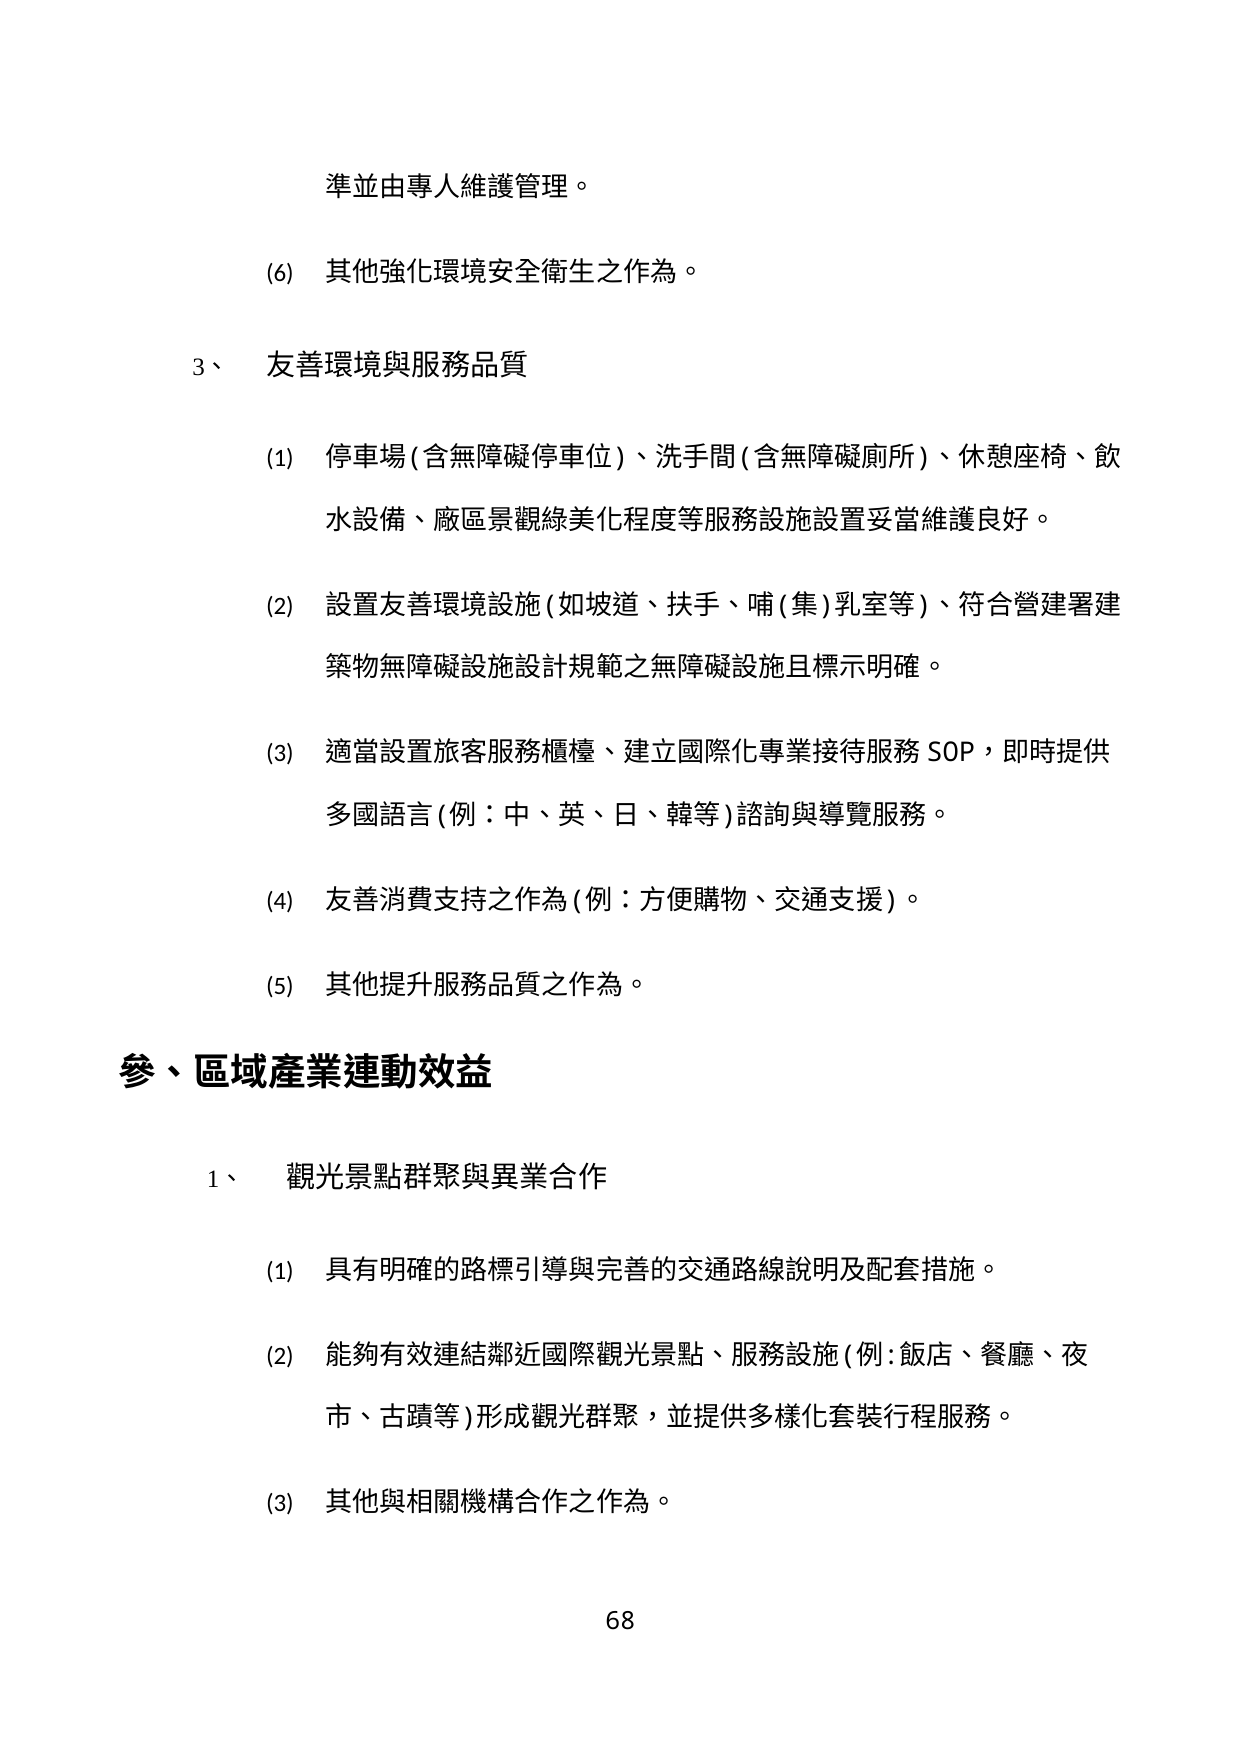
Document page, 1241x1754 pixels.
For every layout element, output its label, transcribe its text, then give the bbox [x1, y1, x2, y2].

list 準並由專人維護管理。 [266, 143, 1122, 206]
text 參、區域產業連動效益 [118, 1033, 1178, 1096]
list 設置友善環境設施(如坡道、扶手、哺(集)乳室等)、符合營建署建築物無障礙設施設計規範之無障礙設施且標示明確。 [266, 561, 1122, 686]
list 其他與相關機構合作之作為。 [266, 1458, 1122, 1521]
list 友善消費支持之作為(例：方便購物、交通支援)。 [266, 856, 1122, 918]
list 具有明確的路標引導與完善的交通路線說明及配套措施。 [266, 1226, 1122, 1288]
list 觀光景點群聚與異業合作 [207, 1133, 1122, 1196]
list 停車場(含無障礙停車位)、洗手間(含無障礙廁所)、休憩座椅、飲水設備、廠區景觀綠美化程度等服務設施設置妥當維護良好。 [266, 413, 1122, 538]
list 能夠有效連結鄰近國際觀光景點、服務設施(例:飯店、餐廳、夜 市、古蹟等)形成觀光群聚，並提供多樣化套裝行程服務。 [266, 1311, 1122, 1436]
list 其他強化環境安全衛生之作為。 [266, 228, 1122, 291]
list 適當設置旅客服務櫃檯、建立國際化專業接待服務SOP，即時提供多國語言(例：中、英、日、韓等)諮詢與導覽服務。 [266, 708, 1122, 833]
list 友善環境與服務品質 [192, 321, 1122, 383]
list 其他提升服務品質之作為。 [266, 941, 1122, 1003]
